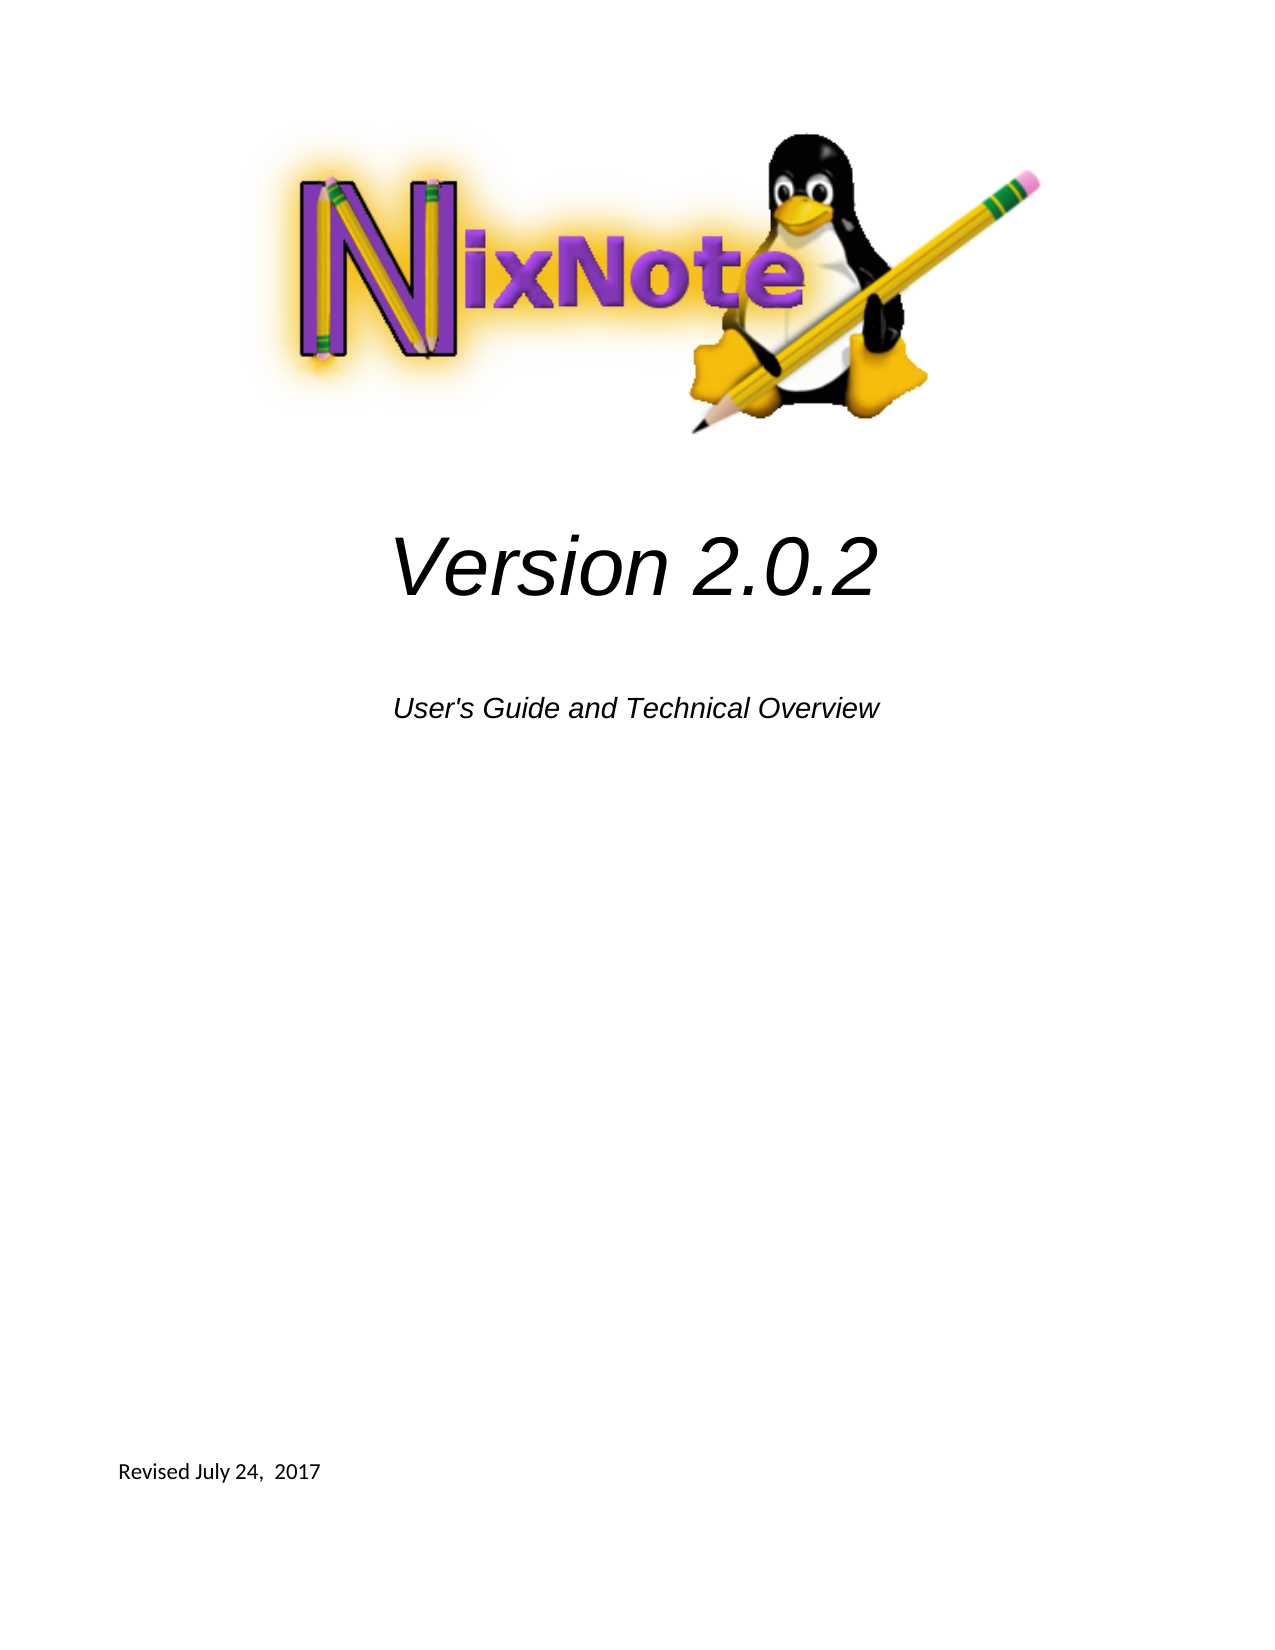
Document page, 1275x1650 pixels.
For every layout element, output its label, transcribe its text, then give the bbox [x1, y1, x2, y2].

text Revised July 24, 2017 [118, 1457, 1157, 1485]
subtitle Version 2.0.2 [118, 517, 1157, 613]
subtitle User's Guide and Technical Overview [118, 653, 1157, 725]
picture [222, 118, 1053, 437]
